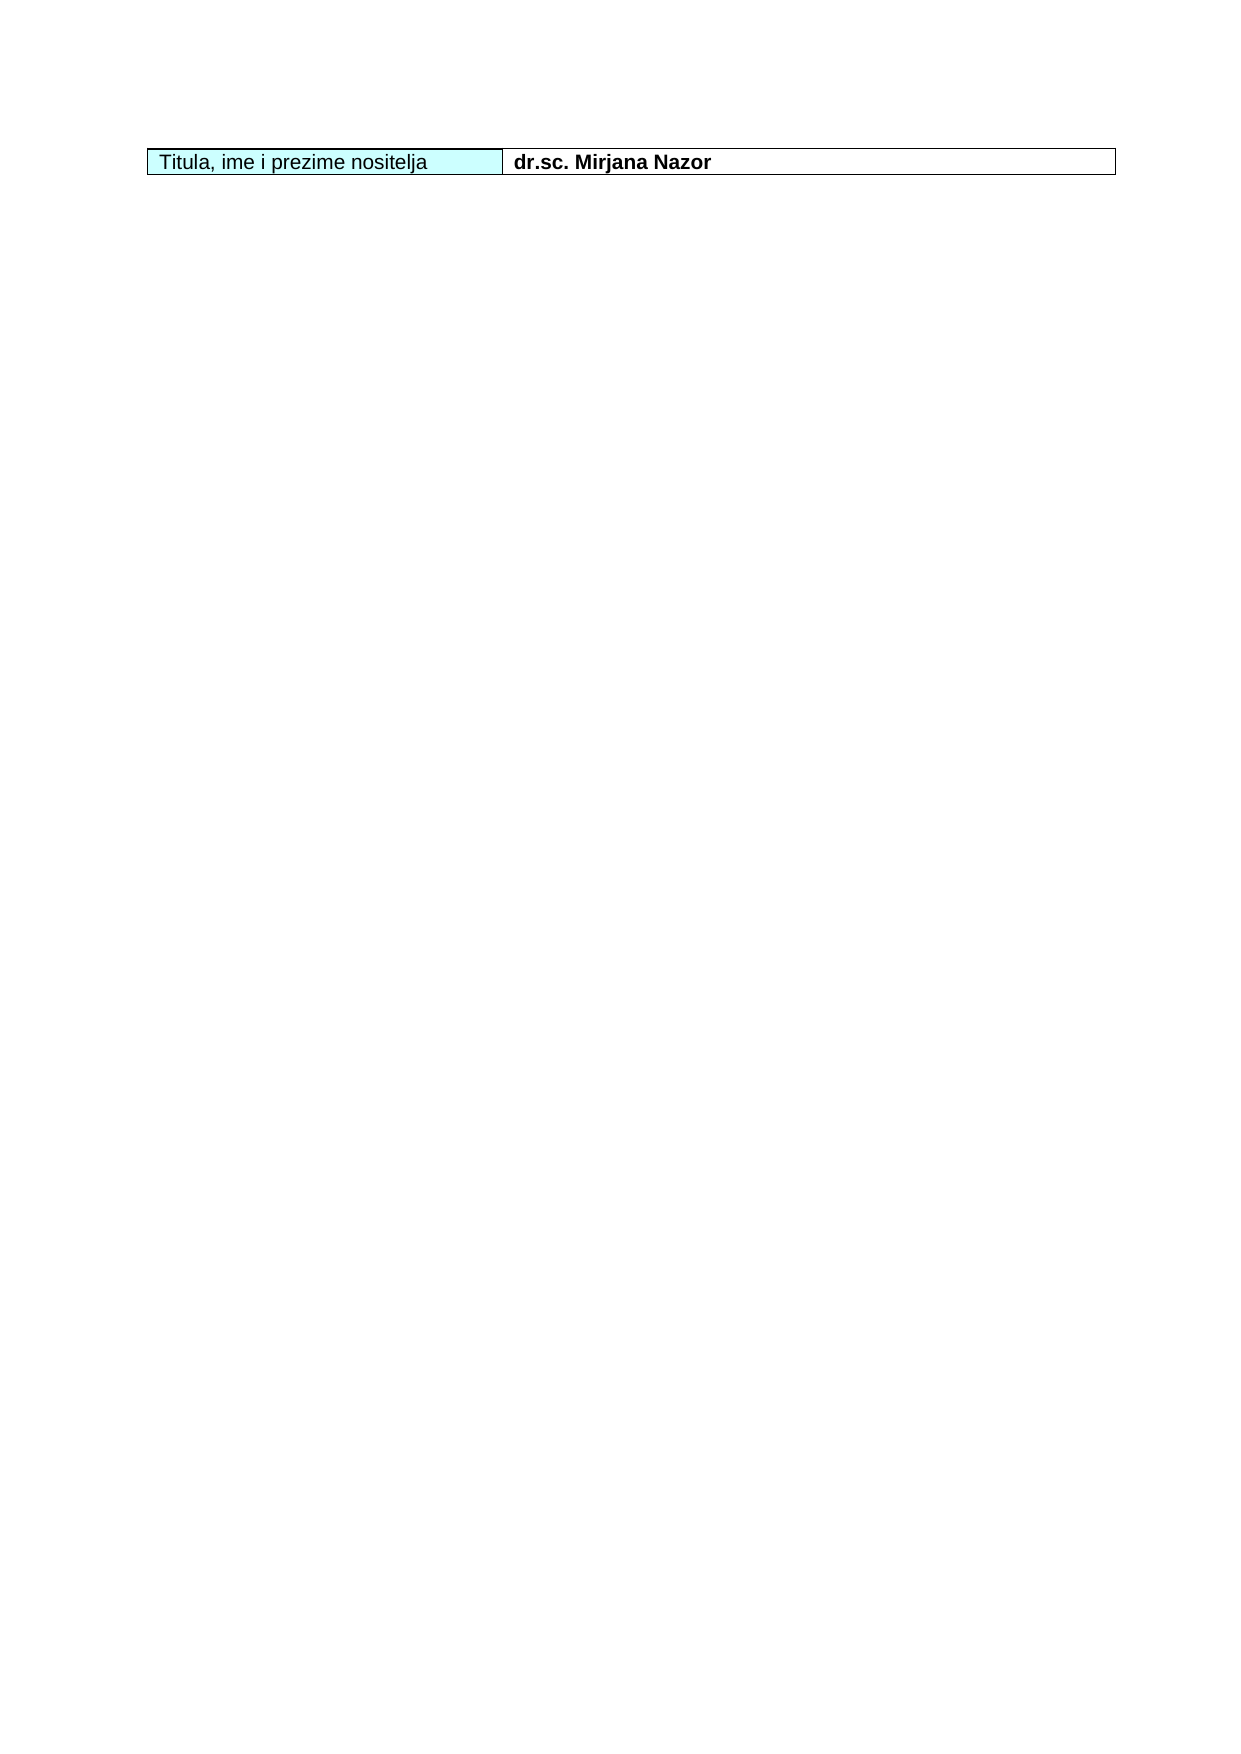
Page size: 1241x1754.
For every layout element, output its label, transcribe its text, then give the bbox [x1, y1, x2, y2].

table_header dr.sc. Mirjana Nazor [503, 149, 1115, 174]
table_header Titula, ime i prezime nositelja [148, 150, 502, 174]
